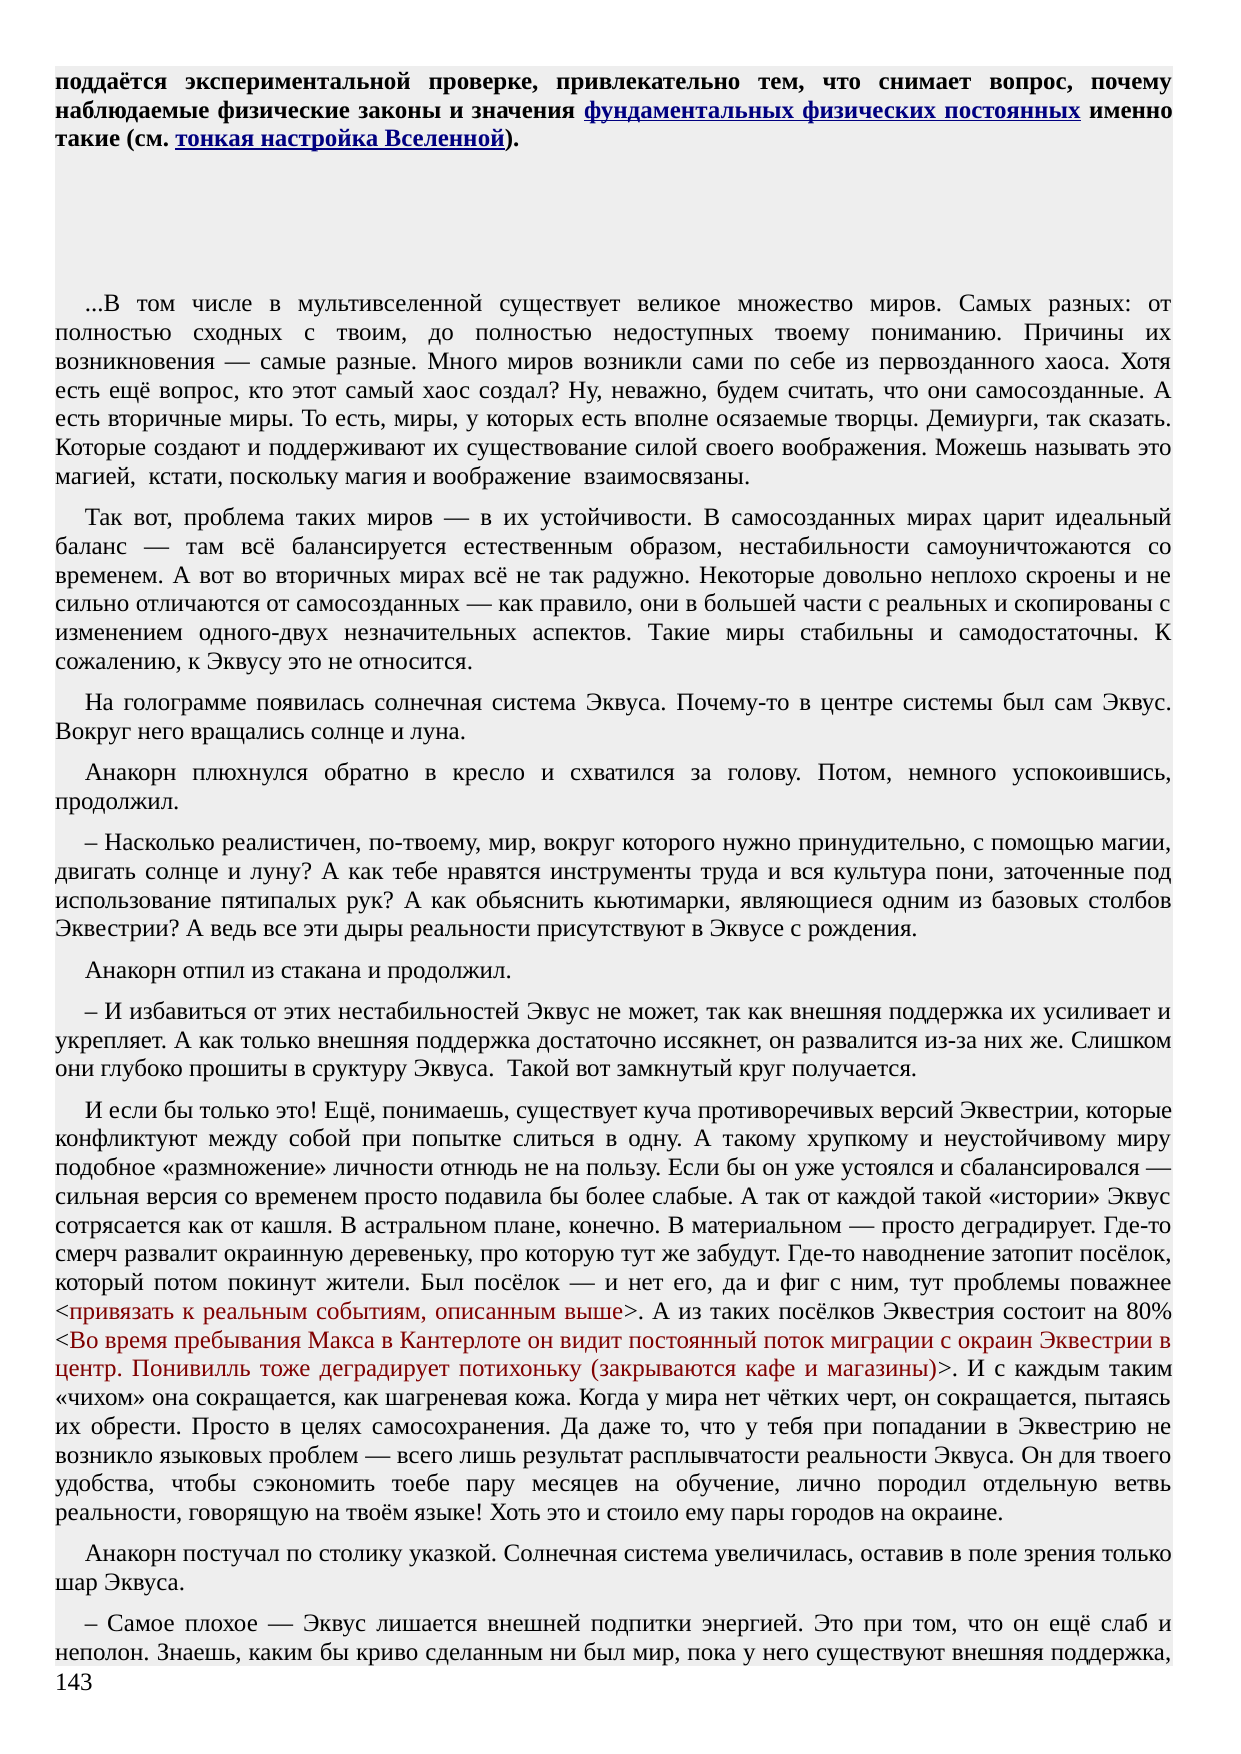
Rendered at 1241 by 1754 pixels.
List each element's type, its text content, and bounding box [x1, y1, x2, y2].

text И если бы только это! Ещё, понимаешь, существует куча противоречивых версий Эквестрии, которые конфликтуют между собой при попытке слиться в одну. А такому хрупкому и неустойчивому миру подобное «размножение» личности отнюдь не на пользу. Если бы он уже устоялся и сбалансировался — сильная версия со временем просто подавила бы более слабые. А так от каждой такой «истории» Эквус сотрясается как от кашля. В астральном плане, конечно. В материальном — просто деградирует. Где-то смерч развалит окраинную деревеньку, про которую тут же забудут. Где-то наводнение затопит посёлок, который потом покинут жители. Был посёлок — и нет его, да и фиг с ним, тут проблемы поважнее <привязать к реальным событиям, описанным выше>. А из таких посёлков Эквестрия состоит на 80% <Во время пребывания Макса в Кантерлоте он видит постоянный поток миграции с окраин Эквестрии в центр. Понивилль тоже деградирует потихоньку (закрываются кафе и магазины)>. И с каждым таким «чихом» она сокращается, как шагреневая кожа. Когда у мира нет чётких черт, он сокращается, пытаясь их обрести. Просто в целях самосохранения. Да даже то, что у тебя при попадании в Эквестрию не возникло языковых проблем — всего лишь результат расплывчатости реальности Эквуса. Он для твоего удобства, чтобы сэкономить тоебе пару месяцев на обучение, лично породил отдельную ветвь реальности, говорящую на твоём языке! Хоть это и стоило ему пары городов на окраине. [55, 1095, 1173, 1526]
text – Насколько реалистичен, по-твоему, мир, вокруг которого нужно принудительно, с помощью магии, двигать солнце и луну? А как тебе нравятся инструменты труда и вся культура пони, заточенные под использование пятипалых рук? А как обьяснить кьютимарки, являющиеся одним из базовых столбов Эквестрии? А ведь все эти дыры реальности присутствуют в Эквусе с рождения. [55, 827, 1173, 942]
text Анакорн постучал по столику указкой. Солнечная система увеличилась, оставив в поле зрения только шар Эквуса. [55, 1538, 1173, 1596]
text поддаётся экспериментальной проверке, привлекательно тем, что снимает вопрос, почему наблюдаемые физические законы и значения фундаментальных физических постоянных именно такие (см. тонкая настройка Вселенной). [55, 66, 1173, 152]
text – И избавиться от этих нестабильностей Эквус не может, так как внешняя поддержка их усиливает и укрепляет. А как только внешняя поддержка достаточно иссякнет, он развалится из-за них же. Слишком они глубоко прошиты в сруктуру Эквуса. Такой вот замкнутый круг получается. [55, 996, 1173, 1082]
text ...В том числе в мультивселенной существует великое множество миров. Самых разных: от полностью сходных с твоим, до полностью недоступных твоему пониманию. Причины их возникновения — самые разные. Много миров возникли сами по себе из первозданного хаоса. Хотя есть ещё вопрос, кто этот самый хаос создал? Ну, неважно, будем считать, что они самосозданные. А есть вторичные миры. То есть, миры, у которых есть вполне осязаемые творцы. Демиурги, так сказать. Которые создают и поддерживают их существование силой своего воображения. Можешь называть это магией, кстати, поскольку магия и воображение взаимосвязаны. [55, 288, 1173, 490]
text Анакорн плюхнулся обратно в кресло и схватился за голову. Потом, немного успокоившись, продолжил. [55, 757, 1173, 815]
text Анакорн отпил из стакана и продолжил. [55, 955, 1173, 983]
text Так вот, проблема таких миров — в их устойчивости. В самосозданных мирах царит идеальный баланс — там всё балансируется естественным образом, нестабильности самоуничтожаются со временем. А вот во вторичных мирах всё не так радужно. Некоторые довольно неплохо скроены и не сильно отличаются от самосозданных — как правило, они в большей части с реальных и скопированы с изменением одного-двух незначительных аспектов. Такие миры стабильны и самодостаточны. К сожалению, к Эквусу это не относится. [55, 502, 1173, 675]
text На голограмме появилась солнечная система Эквуса. Почему-то в центре системы был сам Эквус. Вокруг него вращались солнце и луна. [55, 687, 1173, 745]
text – Самое плохое — Эквус лишается внешней подпитки энергией. Это при том, что он ещё слаб и неполон. Знаешь, каким бы криво сделанным ни был мир, пока у него существуют внешняя поддержка, [55, 1608, 1173, 1666]
